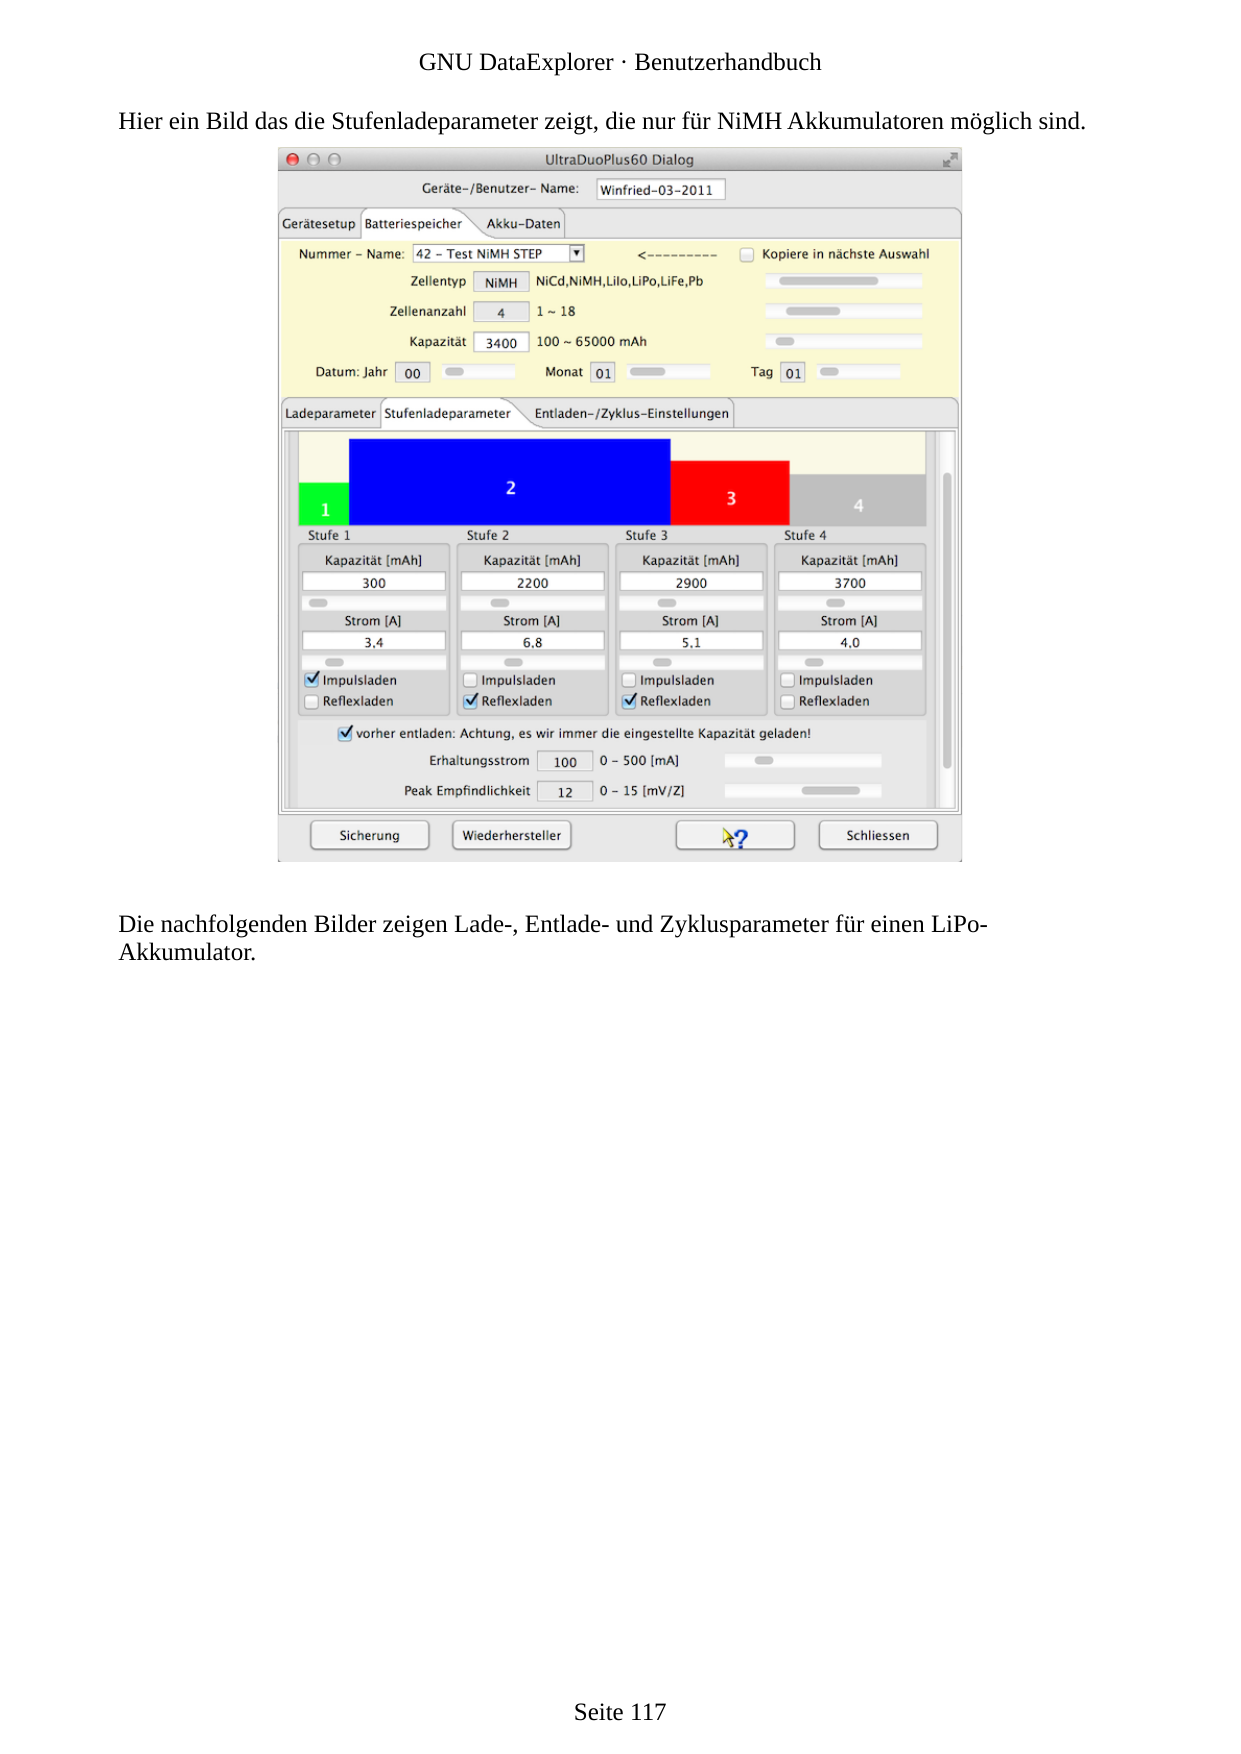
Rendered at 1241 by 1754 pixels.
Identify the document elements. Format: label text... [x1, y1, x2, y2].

text Die nachfolgenden Bilder zeigen Lade-, Entlade- und Zyklusparameter für einen LiPo-Akkumulator. [118, 909, 1122, 966]
picture [277, 147, 963, 862]
text Hier ein Bild das die Stufenladeparameter zeigt, die nur für NiMH Akkumulatoren möglich sind. [118, 106, 1122, 135]
